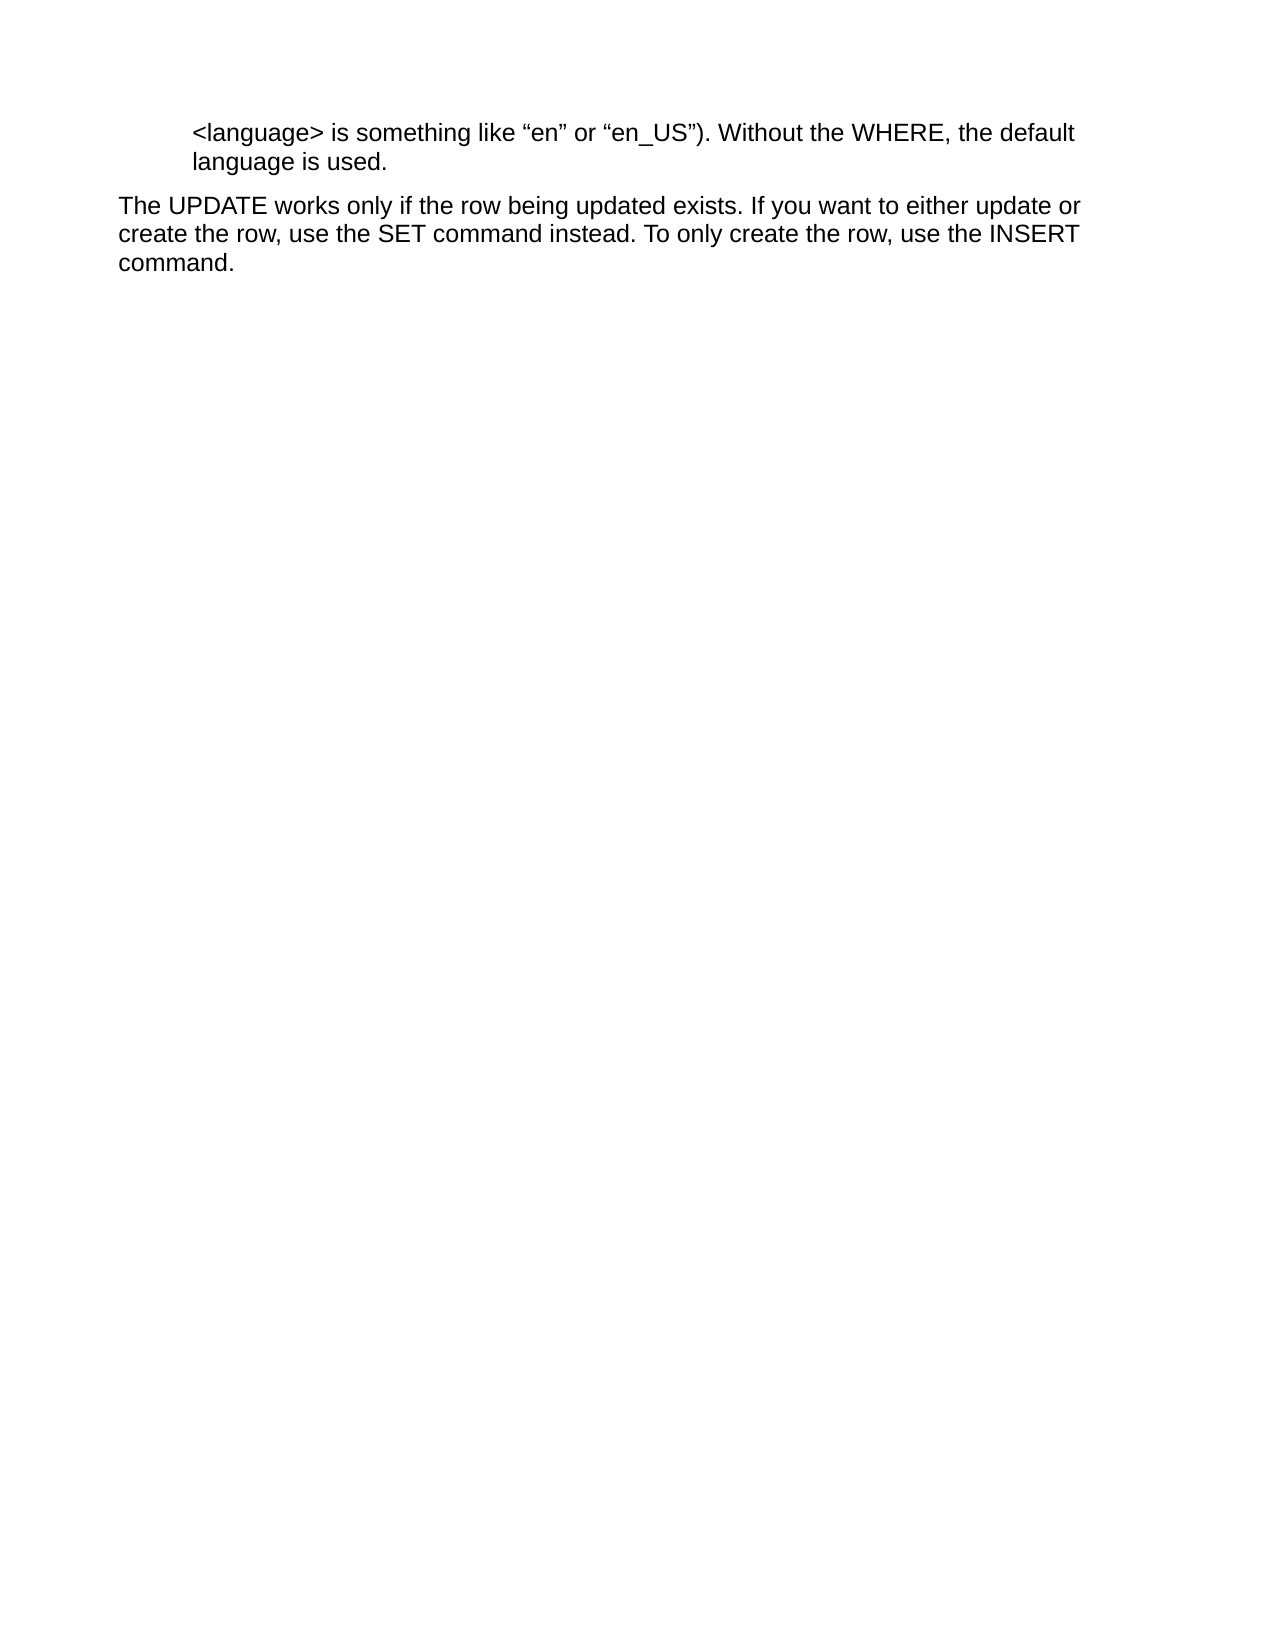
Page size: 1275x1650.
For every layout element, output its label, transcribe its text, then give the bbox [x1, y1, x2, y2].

text The UPDATE works only if the row being updated exists. If you want to either update or create the row, use the SET command instead. To only create the row, use the INSERT command. [118, 191, 1157, 277]
text <language> is something like “en” or “en_US”). Without the WHERE, the default language is used. [192, 118, 1157, 176]
